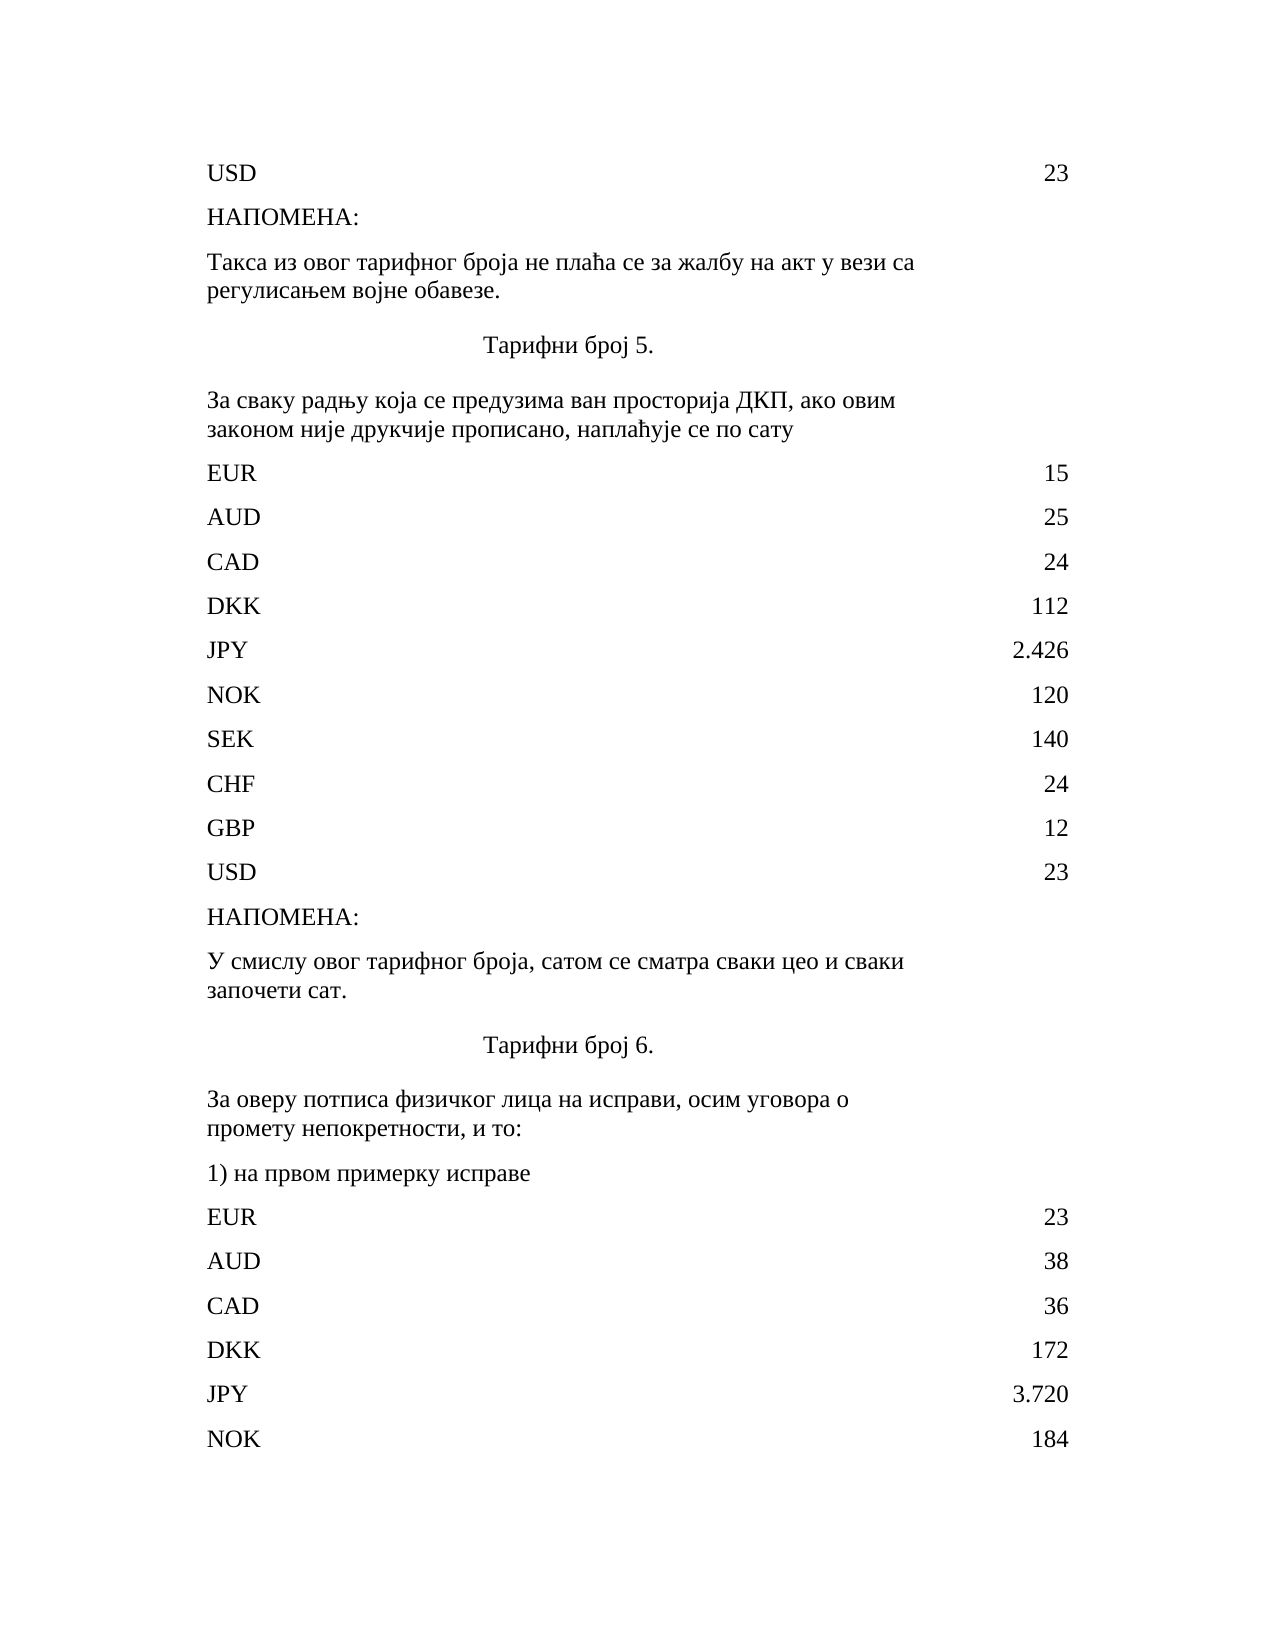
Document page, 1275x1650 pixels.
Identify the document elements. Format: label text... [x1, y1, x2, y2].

table_cell 25 [938, 495, 1076, 539]
table_cell JPY [199, 1372, 938, 1416]
table_cell JPY [199, 628, 938, 672]
table_cell CHF [199, 761, 938, 805]
table_cell 172 [938, 1327, 1076, 1372]
table_cell USD [199, 150, 938, 194]
table_cell 2.426 [938, 628, 1076, 672]
table_cell 112 [938, 583, 1076, 628]
table_cell 23 [938, 150, 1076, 194]
table_cell 24 [938, 539, 1076, 583]
table_cell [938, 938, 1076, 1011]
table_cell 12 [938, 805, 1076, 849]
table_cell EUR [199, 450, 938, 494]
table_cell AUD [199, 495, 938, 539]
table_cell 184 [938, 1416, 1076, 1460]
table_cell SEK [199, 716, 938, 761]
table_cell DKK [199, 1327, 938, 1372]
table_cell У смислу овог тарифног броја, сатом се сматра сваки цео и сваки започети сат. [199, 938, 938, 1011]
table_cell [938, 194, 1076, 239]
table_cell 23 [938, 1194, 1076, 1238]
table_cell НАПОМЕНА: [199, 194, 938, 239]
table_cell 36 [938, 1283, 1076, 1327]
table_cell [938, 1077, 1076, 1150]
table_cell EUR [199, 1194, 938, 1238]
table_cell DKK [199, 583, 938, 628]
table_cell 38 [938, 1239, 1076, 1283]
table_cell 140 [938, 716, 1076, 761]
table_cell CAD [199, 539, 938, 583]
table_cell [938, 312, 1076, 377]
table_cell 120 [938, 672, 1076, 716]
table_cell За оверу потписа физичког лица на исправи, осим уговора о промету непокретности, и то: [199, 1077, 938, 1150]
table_cell NOK [199, 672, 938, 716]
table_cell 24 [938, 761, 1076, 805]
table_cell USD [199, 850, 938, 894]
table_cell [938, 1150, 1076, 1194]
table_cell 3.720 [938, 1372, 1076, 1416]
table_cell 23 [938, 850, 1076, 894]
table_cell AUD [199, 1239, 938, 1283]
table_cell [938, 239, 1076, 312]
table_cell 15 [938, 450, 1076, 494]
table_cell [938, 894, 1076, 938]
table_cell НАПОМЕНА: [199, 894, 938, 938]
table_cell Тарифни број 5. [199, 312, 938, 377]
table_cell [938, 1011, 1076, 1077]
table_cell За сваку радњу која се предузима ван просторија ДКП, ако овим законом није друкчије прописано, наплаћује се по сату [199, 377, 938, 450]
table_cell GBP [199, 805, 938, 849]
table_cell CAD [199, 1283, 938, 1327]
table_cell 1) на првом примерку исправе [199, 1150, 938, 1194]
table_cell NOK [199, 1416, 938, 1460]
table_cell Тарифни број 6. [199, 1011, 938, 1077]
table_cell Такса из овог тарифног броја не плаћа се за жалбу на акт у вези са регулисањем војне обавезе. [199, 239, 938, 312]
table_cell [938, 377, 1076, 450]
